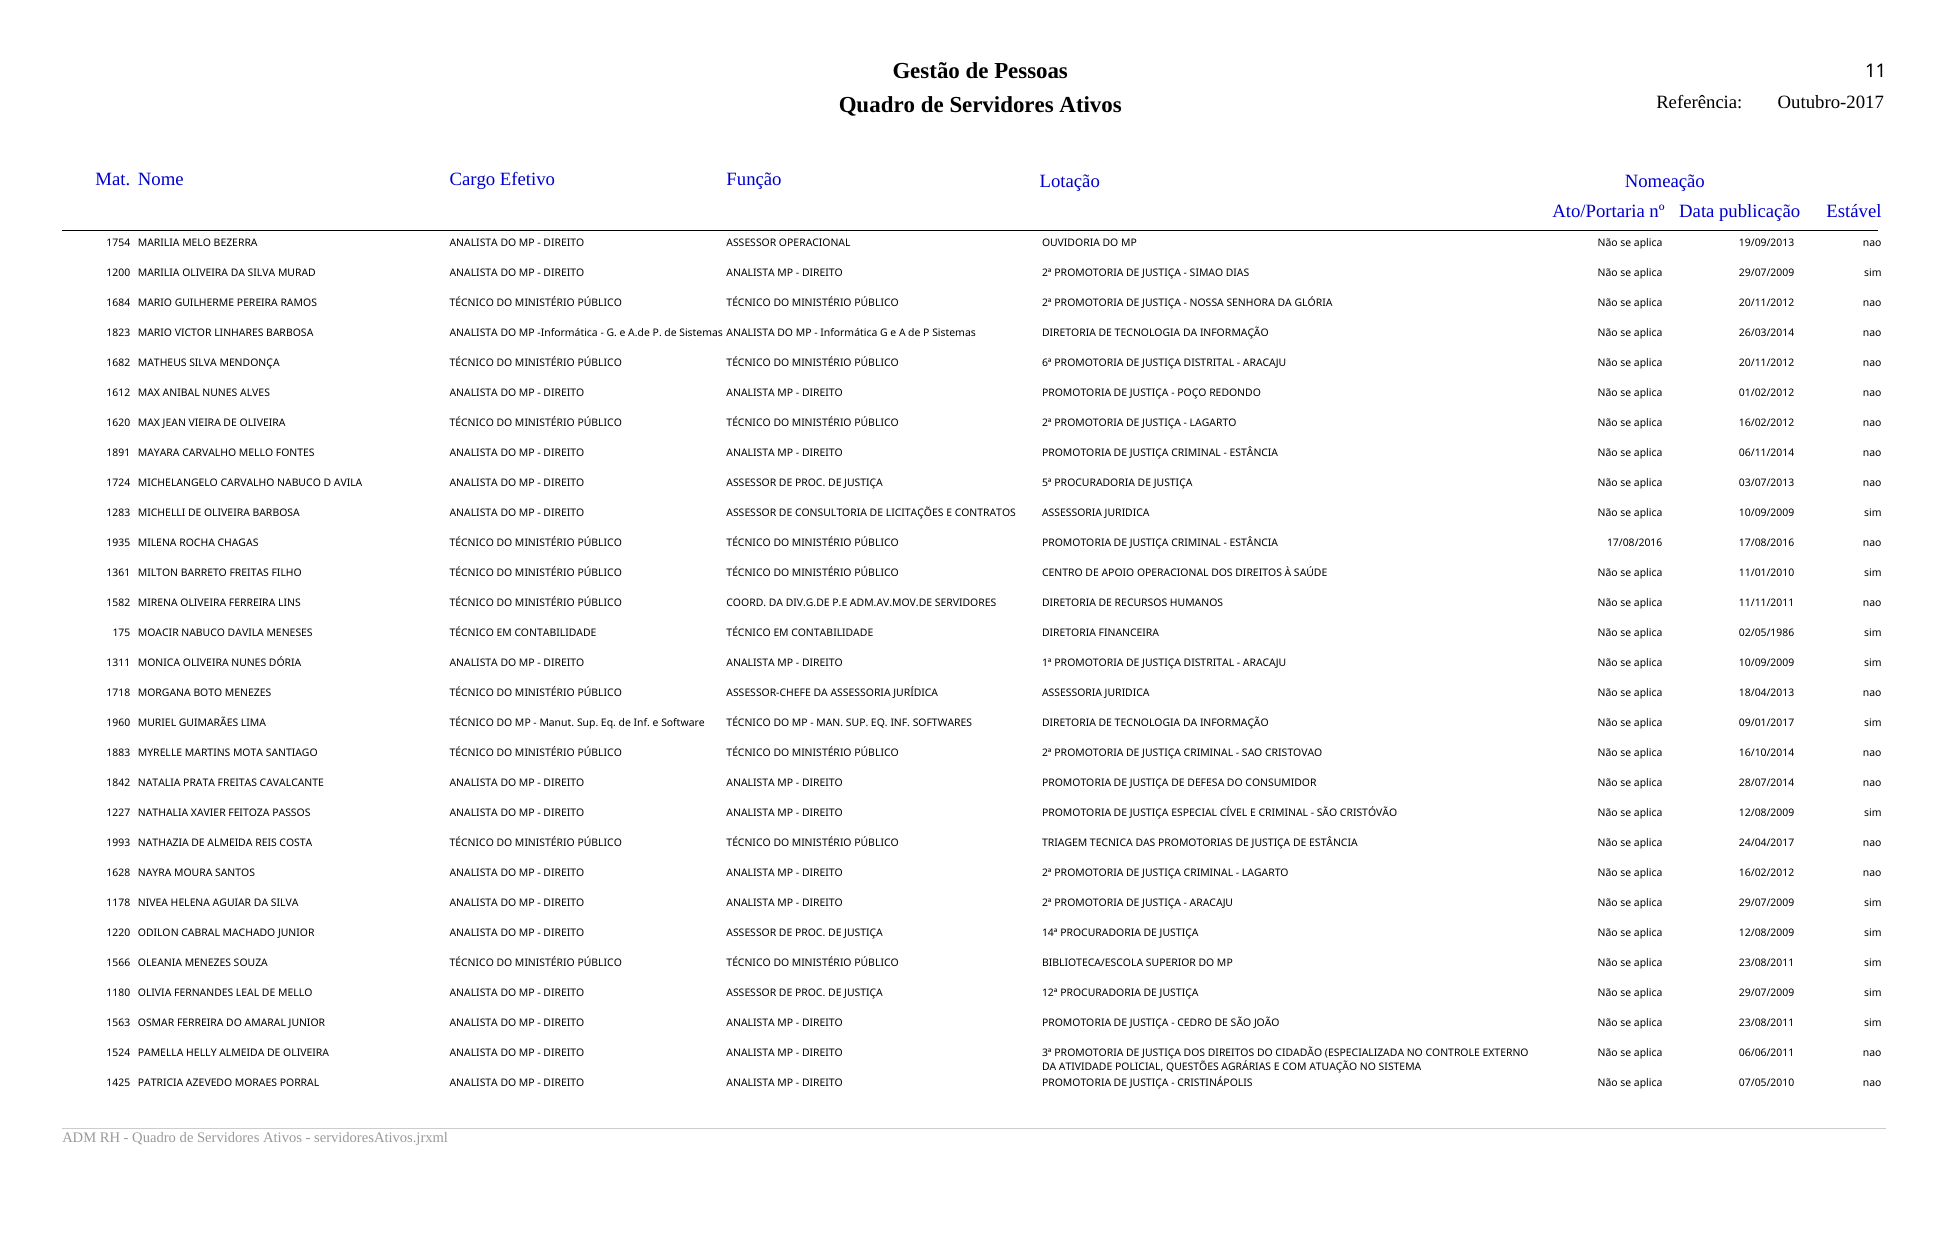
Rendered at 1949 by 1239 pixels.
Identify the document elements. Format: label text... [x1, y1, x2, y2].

table_cell MARILIA MELO BEZERRA [138, 235, 443, 265]
table_cell [1881, 985, 1948, 1015]
table_cell [1538, 235, 1547, 265]
table_cell [130, 805, 138, 835]
table_cell NATALIA PRATA FREITAS CAVALCANTE [138, 775, 443, 805]
table_cell [1538, 385, 1547, 415]
table_cell [1794, 685, 1803, 715]
table_cell [0, 775, 68, 805]
table_cell 1200 [68, 265, 130, 295]
table_cell [1881, 535, 1948, 565]
table_cell [203, 170, 449, 198]
table_cell MURIEL GUIMARÃES LIMA [138, 715, 443, 745]
table_cell [1881, 955, 1948, 985]
table_cell TÉCNICO DO MINISTÉRIO PÚBLICO [726, 355, 1030, 385]
table_cell [443, 1045, 449, 1075]
table_cell [130, 895, 138, 925]
table_cell [130, 1015, 138, 1045]
table_cell [1794, 805, 1803, 835]
table_cell [1538, 775, 1547, 805]
table_cell Não se aplica [1547, 835, 1662, 865]
table_cell 2ª PROMOTORIA DE JUSTIÇA - ARACAJU [1042, 895, 1538, 925]
table_cell Não se aplica [1547, 985, 1662, 1015]
table_cell [1881, 235, 1948, 265]
table_cell ASSESSORIA JURIDICA [1042, 685, 1538, 715]
table_cell [1881, 895, 1948, 925]
table_cell [1794, 415, 1803, 445]
table_cell Não se aplica [1547, 805, 1662, 835]
table_cell Não se aplica [1547, 625, 1662, 655]
table_cell ANALISTA MP - DIREITO [726, 805, 1030, 835]
table_cell [443, 985, 449, 1015]
table_cell ANALISTA MP - DIREITO [726, 1015, 1030, 1045]
table_cell Não se aplica [1547, 325, 1662, 355]
table_cell Lotação [1039, 170, 1196, 199]
table_cell 2ª PROMOTORIA DE JUSTIÇA - SIMAO DIAS [1042, 265, 1538, 295]
table_cell [1538, 685, 1547, 715]
table_cell [1794, 475, 1803, 505]
table_cell Não se aplica [1547, 295, 1662, 325]
table_cell Ato/Portaria nº [1529, 200, 1664, 229]
table_cell [0, 445, 68, 475]
table_header Cargo Efetivo [449, 168, 684, 198]
table_cell [0, 475, 68, 505]
table_cell nao [1803, 535, 1881, 565]
table_cell 1684 [68, 295, 130, 325]
table_cell [443, 895, 449, 925]
table_cell [1030, 625, 1042, 655]
table_cell [1030, 445, 1042, 475]
table_cell 2ª PROMOTORIA DE JUSTIÇA - NOSSA SENHORA DA GLÓRIA [1042, 295, 1538, 325]
table_header Mat. [68, 168, 130, 198]
table_cell [130, 745, 138, 775]
table_cell [1881, 775, 1948, 805]
table_cell [1538, 925, 1547, 955]
table_cell TÉCNICO DO MINISTÉRIO PÚBLICO [726, 295, 1030, 325]
table_cell 1891 [68, 445, 130, 475]
table_cell TÉCNICO DO MINISTÉRIO PÚBLICO [449, 565, 723, 595]
table_cell nao [1803, 235, 1881, 265]
table_cell nao [1803, 595, 1881, 625]
table_cell [1881, 295, 1948, 325]
table_cell [1030, 1075, 1042, 1105]
table_cell sim [1803, 625, 1881, 655]
table_cell OLIVIA FERNANDES LEAL DE MELLO [138, 985, 443, 1015]
table_cell [443, 955, 449, 985]
table_cell BIBLIOTECA/ESCOLA SUPERIOR DO MP [1042, 955, 1538, 985]
table_cell ANALISTA DO MP - DIREITO [449, 1015, 723, 1045]
table_cell [1030, 895, 1042, 925]
table_cell 1842 [68, 775, 130, 805]
table_cell [1794, 865, 1803, 895]
table_cell TÉCNICO DO MINISTÉRIO PÚBLICO [726, 415, 1030, 445]
table_cell sim [1803, 1015, 1881, 1045]
table_cell ASSESSOR-CHEFE DA ASSESSORIA JURÍDICA [726, 685, 1030, 715]
table_cell DIRETORIA FINANCEIRA [1042, 625, 1538, 655]
table_cell NAYRA MOURA SANTOS [138, 865, 443, 895]
table_cell 28/07/2014 [1662, 775, 1794, 805]
table_cell [1881, 505, 1948, 535]
table_cell [1538, 265, 1547, 295]
table_cell ASSESSOR DE CONSULTORIA DE LICITAÇÕES E CONTRATOS [726, 505, 1030, 535]
table_cell [0, 295, 68, 325]
table_cell ANALISTA DO MP - DIREITO [449, 805, 723, 835]
table_cell 1220 [68, 925, 130, 955]
table_cell [0, 57, 437, 84]
table_cell Não se aplica [1547, 475, 1662, 505]
table_cell 18/04/2013 [1662, 685, 1794, 715]
table_cell [443, 265, 449, 295]
table_cell [1538, 895, 1547, 925]
table_cell [0, 625, 68, 655]
table_cell [1538, 625, 1547, 655]
table_cell Não se aplica [1547, 955, 1662, 985]
table_cell ANALISTA DO MP - DIREITO [449, 985, 723, 1015]
table_cell Estável [1803, 200, 1881, 229]
table_cell ANALISTA MP - DIREITO [726, 445, 1030, 475]
table_cell [0, 715, 68, 745]
table_cell [1794, 295, 1803, 325]
table_cell PROMOTORIA DE JUSTIÇA - CEDRO DE SÃO JOÃO [1042, 1015, 1538, 1045]
table_cell [130, 595, 138, 625]
table_cell 2ª PROMOTORIA DE JUSTIÇA - LAGARTO [1042, 415, 1538, 445]
table_cell 1682 [68, 355, 130, 385]
table_cell sim [1803, 565, 1881, 595]
table_cell 23/08/2011 [1662, 1015, 1794, 1045]
table_cell [1794, 565, 1803, 595]
table_cell 1566 [68, 955, 130, 985]
table_cell [1881, 625, 1948, 655]
table_cell 1283 [68, 505, 130, 535]
table_cell [0, 985, 68, 1015]
table_cell Quadro de Servidores Ativos [437, 91, 1523, 124]
table_cell ANALISTA DO MP - DIREITO [449, 895, 723, 925]
table_cell sim [1803, 895, 1881, 925]
table_cell [1794, 925, 1803, 955]
table_cell 1620 [68, 415, 130, 445]
table_cell [443, 805, 449, 835]
table_cell sim [1803, 955, 1881, 985]
table_cell TÉCNICO DO MINISTÉRIO PÚBLICO [726, 535, 1030, 565]
table_cell 20/11/2012 [1662, 295, 1794, 325]
table_cell [0, 235, 68, 265]
table_cell ASSESSOR DE PROC. DE JUSTIÇA [726, 985, 1030, 1015]
table_cell ANALISTA MP - DIREITO [726, 865, 1030, 895]
table_cell [1030, 535, 1042, 565]
table_cell ASSESSOR DE PROC. DE JUSTIÇA [726, 925, 1030, 955]
table_cell [1794, 955, 1803, 985]
table_cell [1881, 805, 1948, 835]
table_cell Não se aplica [1547, 1045, 1662, 1075]
table_cell [130, 535, 138, 565]
table_cell 1754 [68, 235, 130, 265]
table_cell sim [1803, 925, 1881, 955]
table_header Nome [138, 168, 203, 198]
table_cell [1881, 1015, 1948, 1045]
table_cell [1881, 595, 1948, 625]
table_cell [1794, 445, 1803, 475]
table_cell 01/02/2012 [1662, 385, 1794, 415]
table_cell 12ª PROCURADORIA DE JUSTIÇA [1042, 985, 1538, 1015]
table_cell [1030, 655, 1042, 685]
table_cell Não se aplica [1547, 505, 1662, 535]
table_cell Não se aplica [1547, 775, 1662, 805]
table_cell [1030, 1015, 1042, 1045]
table_cell 3ª PROMOTORIA DE JUSTIÇA DOS DIREITOS DO CIDADÃO (ESPECIALIZADA NO CONTROLE EXTERNO DA ATIVIDADE POLICIAL, QUESTÕES AGRÁRIAS E COM ATUAÇÃO NO SISTEMA [1042, 1045, 1538, 1075]
table_cell [130, 1075, 138, 1105]
table_cell [1881, 925, 1948, 955]
table_cell 09/01/2017 [1662, 715, 1794, 745]
table_cell nao [1803, 745, 1881, 775]
table_cell ANALISTA DO MP - DIREITO [449, 475, 723, 505]
table_cell MATHEUS SILVA MENDONÇA [138, 355, 443, 385]
table_cell [1030, 355, 1042, 385]
table_cell ANALISTA DO MP - DIREITO [449, 265, 723, 295]
table_cell [1881, 715, 1948, 745]
table_cell 1563 [68, 1015, 130, 1045]
table_cell PATRICIA AZEVEDO MORAES PORRAL [138, 1075, 443, 1105]
table_cell TÉCNICO DO MP - Manut. Sup. Eq. de Inf. e Software [449, 715, 723, 745]
table_cell [0, 170, 68, 198]
table_cell [1538, 805, 1547, 835]
table_cell ADM RH - Quadro de Servidores Ativos - servidoresAtivos.jrxml [62, 1129, 1886, 1152]
table_cell ANALISTA MP - DIREITO [726, 895, 1030, 925]
table_cell [1794, 655, 1803, 685]
table_cell ANALISTA DO MP - DIREITO [449, 865, 723, 895]
table_cell Gestão de Pessoas [437, 57, 1523, 85]
table_cell [1523, 91, 1656, 124]
table_cell PAMELLA HELLY ALMEIDA DE OLIVEIRA [138, 1045, 443, 1075]
table_cell [443, 295, 449, 325]
table_cell 1993 [68, 835, 130, 865]
table_cell 1724 [68, 475, 130, 505]
table_cell OSMAR FERREIRA DO AMARAL JUNIOR [138, 1015, 443, 1045]
table_cell sim [1803, 505, 1881, 535]
table_cell [1886, 57, 1948, 84]
table_cell Referência: [1656, 91, 1754, 124]
table_cell ANALISTA MP - DIREITO [726, 655, 1030, 685]
table_cell Não se aplica [1547, 1075, 1662, 1105]
table_cell [0, 1128, 62, 1152]
table_cell OLEANIA MENEZES SOUZA [138, 955, 443, 985]
table_cell ANALISTA MP - DIREITO [726, 1045, 1030, 1075]
table_cell [443, 1015, 449, 1045]
table_cell [1538, 505, 1547, 535]
table_cell CENTRO DE APOIO OPERACIONAL DOS DIREITOS À SAÚDE [1042, 565, 1538, 595]
table_cell [1881, 835, 1948, 865]
table_cell ANALISTA DO MP -Informática - G. e A.de P. de Sistemas [449, 325, 723, 355]
table_cell [0, 355, 68, 385]
table_cell nao [1803, 355, 1881, 385]
table_cell [1881, 745, 1948, 775]
table_cell [130, 325, 138, 355]
table_cell [0, 265, 68, 295]
table_cell TÉCNICO DO MP - MAN. SUP. EQ. INF. SOFTWARES [726, 715, 1030, 745]
table_cell sim [1803, 805, 1881, 835]
table_cell ASSESSOR OPERACIONAL [726, 235, 1030, 265]
table_cell 20/11/2012 [1662, 355, 1794, 385]
table_header Função [726, 168, 803, 198]
table_cell Não se aplica [1547, 715, 1662, 745]
table_cell [0, 655, 68, 685]
table_cell ANALISTA MP - DIREITO [726, 385, 1030, 415]
table_cell [1794, 535, 1803, 565]
table_cell TÉCNICO DO MINISTÉRIO PÚBLICO [449, 685, 723, 715]
table_cell [1538, 475, 1547, 505]
table_cell MYRELLE MARTINS MOTA SANTIAGO [138, 745, 443, 775]
table_cell ANALISTA DO MP - Informática G e A de P Sistemas [726, 325, 1030, 355]
table_cell [1881, 565, 1948, 595]
table_cell 06/06/2011 [1662, 1045, 1794, 1075]
table_cell 1180 [68, 985, 130, 1015]
table_cell [1030, 925, 1042, 955]
table_cell Não se aplica [1547, 865, 1662, 895]
table_cell [1794, 745, 1803, 775]
table_cell [1794, 235, 1803, 265]
table_cell MORGANA BOTO MENEZES [138, 685, 443, 715]
table_cell 11 [1731, 57, 1886, 84]
table_cell [0, 415, 68, 445]
table_cell [1794, 985, 1803, 1015]
table_cell 1935 [68, 535, 130, 565]
table_cell [1794, 595, 1803, 625]
table_cell 6ª PROMOTORIA DE JUSTIÇA DISTRITAL - ARACAJU [1042, 355, 1538, 385]
table_cell MARILIA OLIVEIRA DA SILVA MURAD [138, 265, 443, 295]
table_cell ODILON CABRAL MACHADO JUNIOR [138, 925, 443, 955]
table_cell [443, 595, 449, 625]
table_cell [130, 415, 138, 445]
table_cell [1794, 715, 1803, 745]
table_cell ANALISTA DO MP - DIREITO [449, 925, 723, 955]
table_cell [1538, 445, 1547, 475]
table_cell [1794, 355, 1803, 385]
table_cell [1881, 265, 1948, 295]
table_cell [443, 235, 449, 265]
table_cell ANALISTA MP - DIREITO [726, 775, 1030, 805]
table_cell [1794, 265, 1803, 295]
table_cell [1538, 655, 1547, 685]
table_cell 16/10/2014 [1662, 745, 1794, 775]
table_cell [1538, 595, 1547, 625]
table_cell [1538, 1075, 1547, 1105]
table_cell Não se aplica [1547, 925, 1662, 955]
table_cell PROMOTORIA DE JUSTIÇA CRIMINAL - ESTÂNCIA [1042, 535, 1538, 565]
table_cell Não se aplica [1547, 565, 1662, 595]
table_cell ANALISTA DO MP - DIREITO [449, 655, 723, 685]
table_cell MICHELLI DE OLIVEIRA BARBOSA [138, 505, 443, 535]
table_cell [1538, 1015, 1547, 1045]
table_cell [443, 775, 449, 805]
table_cell [0, 685, 68, 715]
table_cell 14ª PROCURADORIA DE JUSTIÇA [1042, 925, 1538, 955]
table_cell 03/07/2013 [1662, 475, 1794, 505]
table_cell [443, 655, 449, 685]
table_cell [0, 1015, 68, 1045]
table_cell nao [1803, 445, 1881, 475]
table_cell [130, 1045, 138, 1075]
table_cell [443, 475, 449, 505]
table_cell [130, 235, 138, 265]
table_cell 17/08/2016 [1547, 535, 1662, 565]
table_cell [1881, 325, 1948, 355]
table_cell ANALISTA MP - DIREITO [726, 265, 1030, 295]
table_cell MAX ANIBAL NUNES ALVES [138, 385, 443, 415]
table_cell [1794, 625, 1803, 655]
table_cell [1794, 1045, 1803, 1075]
table_cell ASSESSORIA JURIDICA [1042, 505, 1538, 535]
table_cell 1361 [68, 565, 130, 595]
table_cell sim [1803, 265, 1881, 295]
table_cell [443, 355, 449, 385]
table_cell ANALISTA DO MP - DIREITO [449, 235, 723, 265]
table_cell [0, 91, 437, 124]
table_cell [130, 685, 138, 715]
table_cell TÉCNICO DO MINISTÉRIO PÚBLICO [449, 595, 723, 625]
table_cell PROMOTORIA DE JUSTIÇA CRIMINAL - ESTÂNCIA [1042, 445, 1538, 475]
table_cell [1030, 835, 1042, 865]
table_cell [1538, 535, 1547, 565]
table_cell [0, 565, 68, 595]
table_cell 16/02/2012 [1662, 865, 1794, 895]
table_cell [130, 985, 138, 1015]
table_cell [0, 865, 68, 895]
table_cell 2ª PROMOTORIA DE JUSTIÇA CRIMINAL - SAO CRISTOVAO [1042, 745, 1538, 775]
table_cell 19/09/2013 [1662, 235, 1794, 265]
table_cell [1881, 415, 1948, 445]
table_cell DIRETORIA DE RECURSOS HUMANOS [1042, 595, 1538, 625]
table_cell [1881, 1045, 1948, 1075]
table_cell [1030, 715, 1042, 745]
table_cell 10/09/2009 [1662, 655, 1794, 685]
table_cell [0, 835, 68, 865]
table_cell TÉCNICO DO MINISTÉRIO PÚBLICO [449, 835, 723, 865]
table_cell [1794, 835, 1803, 865]
table_cell [1538, 715, 1547, 745]
table_cell [1881, 385, 1948, 415]
table_cell Não se aplica [1547, 385, 1662, 415]
table_cell 23/08/2011 [1662, 955, 1794, 985]
table_cell 24/04/2017 [1662, 835, 1794, 865]
table_cell [1538, 1045, 1547, 1075]
table_cell [130, 865, 138, 895]
table_cell ANALISTA DO MP - DIREITO [449, 1045, 723, 1075]
table_cell MAX JEAN VIEIRA DE OLIVEIRA [138, 415, 443, 445]
table_cell Nomeação [1529, 170, 1800, 199]
table_cell 29/07/2009 [1662, 265, 1794, 295]
table_cell [1884, 91, 1948, 124]
table_cell nao [1803, 865, 1881, 895]
table_cell [1886, 1128, 1948, 1152]
table_cell Não se aplica [1547, 895, 1662, 925]
table_cell [130, 835, 138, 865]
table_cell [130, 565, 138, 595]
table_cell 1425 [68, 1075, 130, 1105]
table_cell [130, 955, 138, 985]
table_cell Não se aplica [1547, 445, 1662, 475]
table_cell [1030, 595, 1042, 625]
table_cell sim [1803, 985, 1881, 1015]
table_cell [0, 85, 1948, 91]
table_cell [0, 325, 68, 355]
table_cell [684, 170, 726, 198]
table_cell [1030, 325, 1042, 355]
table_cell MILTON BARRETO FREITAS FILHO [138, 565, 443, 595]
table_cell [1794, 325, 1803, 355]
table_cell PROMOTORIA DE JUSTIÇA - CRISTINÁPOLIS [1042, 1075, 1538, 1105]
table_cell [1030, 685, 1042, 715]
table_cell 1883 [68, 745, 130, 775]
table_cell 1823 [68, 325, 130, 355]
table_cell 17/08/2016 [1662, 535, 1794, 565]
table_cell [1030, 235, 1042, 265]
table_cell nao [1803, 685, 1881, 715]
table_cell TÉCNICO DO MINISTÉRIO PÚBLICO [449, 745, 723, 775]
table_cell ANALISTA DO MP - DIREITO [449, 505, 723, 535]
table_cell [443, 385, 449, 415]
table_cell TÉCNICO DO MINISTÉRIO PÚBLICO [449, 955, 723, 985]
table_cell nao [1803, 325, 1881, 355]
table_cell [1881, 445, 1948, 475]
table_cell MAYARA CARVALHO MELLO FONTES [138, 445, 443, 475]
table_cell [1030, 1045, 1042, 1075]
table_cell nao [1803, 775, 1881, 805]
table_header [0, 0, 1948, 57]
table_cell [0, 805, 68, 835]
table_cell 1178 [68, 895, 130, 925]
table_cell [1523, 57, 1731, 84]
table_cell [1196, 170, 1529, 198]
table_cell [0, 925, 68, 955]
table_cell MILENA ROCHA CHAGAS [138, 535, 443, 565]
table_cell [443, 835, 449, 865]
table_cell TÉCNICO DO MINISTÉRIO PÚBLICO [449, 415, 723, 445]
table_cell ANALISTA DO MP - DIREITO [449, 775, 723, 805]
table_cell [0, 1045, 68, 1075]
table_cell 11/01/2010 [1662, 565, 1794, 595]
table_cell nao [1803, 475, 1881, 505]
table_cell Não se aplica [1547, 355, 1662, 385]
table_cell [1030, 295, 1042, 325]
table_cell [1030, 955, 1042, 985]
table_cell COORD. DA DIV.G.DE P.E ADM.AV.MOV.DE SERVIDORES [726, 595, 1030, 625]
table_cell [443, 325, 449, 355]
table_cell NATHAZIA DE ALMEIDA REIS COSTA [138, 835, 443, 865]
table_cell 1612 [68, 385, 130, 415]
table_cell [130, 170, 138, 198]
table_cell OUVIDORIA DO MP [1042, 235, 1538, 265]
table_cell [0, 745, 68, 775]
table_cell [130, 505, 138, 535]
table_cell [0, 895, 68, 925]
table_cell 10/09/2009 [1662, 505, 1794, 535]
table_cell Não se aplica [1547, 415, 1662, 445]
table_cell [443, 415, 449, 445]
table_cell 12/08/2009 [1662, 805, 1794, 835]
table_cell [443, 1075, 449, 1105]
table_cell nao [1803, 295, 1881, 325]
table_cell [0, 385, 68, 415]
table_cell [0, 1105, 1948, 1128]
table_cell [1538, 355, 1547, 385]
table_cell [130, 775, 138, 805]
table_cell ANALISTA MP - DIREITO [726, 1075, 1030, 1105]
table_cell Não se aplica [1547, 745, 1662, 775]
table_cell TÉCNICO DO MINISTÉRIO PÚBLICO [726, 955, 1030, 985]
table_cell [130, 265, 138, 295]
table_cell Não se aplica [1547, 685, 1662, 715]
table_cell 1524 [68, 1045, 130, 1075]
table_cell [0, 200, 1529, 229]
table_cell [443, 505, 449, 535]
table_cell 12/08/2009 [1662, 925, 1794, 955]
table_cell TÉCNICO EM CONTABILIDADE [449, 625, 723, 655]
table_cell [1030, 385, 1042, 415]
table_cell [0, 505, 68, 535]
table_cell DIRETORIA DE TECNOLOGIA DA INFORMAÇÃO [1042, 325, 1538, 355]
table_cell [0, 1075, 68, 1105]
table_cell 1628 [68, 865, 130, 895]
table_cell 02/05/1986 [1662, 625, 1794, 655]
table_cell TRIAGEM TECNICA DAS PROMOTORIAS DE JUSTIÇA DE ESTÂNCIA [1042, 835, 1538, 865]
table_cell [130, 655, 138, 685]
table_cell MICHELANGELO CARVALHO NABUCO D AVILA [138, 475, 443, 505]
table_cell [1030, 415, 1042, 445]
table_cell [1030, 775, 1042, 805]
table_cell [1881, 655, 1948, 685]
table_cell [130, 385, 138, 415]
table_cell 2ª PROMOTORIA DE JUSTIÇA CRIMINAL - LAGARTO [1042, 865, 1538, 895]
table_cell [130, 925, 138, 955]
table_cell Data publicação [1665, 200, 1800, 229]
table_cell 06/11/2014 [1662, 445, 1794, 475]
table_cell [130, 295, 138, 325]
table_cell 1582 [68, 595, 130, 625]
table_cell [443, 445, 449, 475]
table_cell [1030, 805, 1042, 835]
table_cell [1881, 1075, 1948, 1105]
table_cell TÉCNICO DO MINISTÉRIO PÚBLICO [726, 745, 1030, 775]
table_cell [1030, 505, 1042, 535]
table_cell [443, 865, 449, 895]
table_cell 5ª PROCURADORIA DE JUSTIÇA [1042, 475, 1538, 505]
table_cell ANALISTA DO MP - DIREITO [449, 1075, 723, 1105]
table_cell 26/03/2014 [1662, 325, 1794, 355]
table_cell 175 [68, 625, 130, 655]
table_cell [1030, 985, 1042, 1015]
table_cell MONICA OLIVEIRA NUNES DÓRIA [138, 655, 443, 685]
table_cell sim [1803, 715, 1881, 745]
table_cell [1800, 170, 1948, 198]
table_cell ANALISTA DO MP - DIREITO [449, 385, 723, 415]
table_cell [1881, 865, 1948, 895]
table_cell MOACIR NABUCO DAVILA MENESES [138, 625, 443, 655]
table_cell 1960 [68, 715, 130, 745]
table_cell [443, 625, 449, 655]
table_cell TÉCNICO EM CONTABILIDADE [726, 625, 1030, 655]
table_cell PROMOTORIA DE JUSTIÇA DE DEFESA DO CONSUMIDOR [1042, 775, 1538, 805]
table_cell ASSESSOR DE PROC. DE JUSTIÇA [726, 475, 1030, 505]
table_cell TÉCNICO DO MINISTÉRIO PÚBLICO [726, 835, 1030, 865]
table_cell [443, 715, 449, 745]
table_cell NIVEA HELENA AGUIAR DA SILVA [138, 895, 443, 925]
table_cell TÉCNICO DO MINISTÉRIO PÚBLICO [449, 295, 723, 325]
table_cell [1538, 565, 1547, 595]
table_cell [0, 595, 68, 625]
table_cell [1538, 325, 1547, 355]
table_cell MARIO VICTOR LINHARES BARBOSA [138, 325, 443, 355]
table_cell [1794, 895, 1803, 925]
table_cell 1ª PROMOTORIA DE JUSTIÇA DISTRITAL - ARACAJU [1042, 655, 1538, 685]
table_cell [1881, 475, 1948, 505]
table_cell [1538, 955, 1547, 985]
table_cell nao [1803, 1045, 1881, 1075]
table_cell 16/02/2012 [1662, 415, 1794, 445]
table_cell [1030, 565, 1042, 595]
table_cell [0, 125, 1948, 168]
table_cell [1794, 775, 1803, 805]
table_cell [130, 355, 138, 385]
table_cell sim [1803, 655, 1881, 685]
table_cell [1794, 1015, 1803, 1045]
table_cell TÉCNICO DO MINISTÉRIO PÚBLICO [449, 535, 723, 565]
table_cell [1538, 985, 1547, 1015]
table_cell [0, 535, 68, 565]
table_cell MIRENA OLIVEIRA FERREIRA LINS [138, 595, 443, 625]
table_cell [443, 925, 449, 955]
table_cell TÉCNICO DO MINISTÉRIO PÚBLICO [449, 355, 723, 385]
table_cell DIRETORIA DE TECNOLOGIA DA INFORMAÇÃO [1042, 715, 1538, 745]
table_cell 29/07/2009 [1662, 895, 1794, 925]
table_cell [1794, 385, 1803, 415]
table_cell PROMOTORIA DE JUSTIÇA - POÇO REDONDO [1042, 385, 1538, 415]
table_cell [1030, 265, 1042, 295]
table_cell [1030, 475, 1042, 505]
table_cell [1538, 295, 1547, 325]
table_cell Não se aplica [1547, 265, 1662, 295]
table_cell [443, 535, 449, 565]
table_cell [1030, 745, 1042, 775]
table_cell 29/07/2009 [1662, 985, 1794, 1015]
table_cell MARIO GUILHERME PEREIRA RAMOS [138, 295, 443, 325]
table_cell 1718 [68, 685, 130, 715]
table_cell [443, 565, 449, 595]
table_cell [1538, 415, 1547, 445]
table_cell [1538, 865, 1547, 895]
table_cell [803, 170, 1039, 198]
table_cell [130, 475, 138, 505]
table_cell [443, 685, 449, 715]
table_cell [1794, 1075, 1803, 1105]
table_cell nao [1803, 1075, 1881, 1105]
table_cell nao [1803, 835, 1881, 865]
table_cell PROMOTORIA DE JUSTIÇA ESPECIAL CÍVEL E CRIMINAL - SÃO CRISTÓVÃO [1042, 805, 1538, 835]
table_cell nao [1803, 385, 1881, 415]
table_cell TÉCNICO DO MINISTÉRIO PÚBLICO [726, 565, 1030, 595]
table_cell 1311 [68, 655, 130, 685]
table_cell [130, 445, 138, 475]
table_cell [443, 745, 449, 775]
table_cell ANALISTA DO MP - DIREITO [449, 445, 723, 475]
table_cell Não se aplica [1547, 595, 1662, 625]
table_cell [0, 955, 68, 985]
table_cell Outubro-2017 [1756, 91, 1884, 124]
table_cell 1227 [68, 805, 130, 835]
table_cell [130, 625, 138, 655]
table_cell Não se aplica [1547, 1015, 1662, 1045]
table_cell [1538, 745, 1547, 775]
table_cell [1030, 865, 1042, 895]
table_cell 07/05/2010 [1662, 1075, 1794, 1105]
table_cell [1881, 685, 1948, 715]
table_cell [1881, 355, 1948, 385]
table_cell [1538, 835, 1547, 865]
table_cell [1794, 505, 1803, 535]
table_cell NATHALIA XAVIER FEITOZA PASSOS [138, 805, 443, 835]
table_cell nao [1803, 415, 1881, 445]
table_cell Não se aplica [1547, 655, 1662, 685]
table_cell 11/11/2011 [1662, 595, 1794, 625]
table_cell [130, 715, 138, 745]
table_cell [1881, 200, 1948, 229]
table_cell Não se aplica [1547, 235, 1662, 265]
